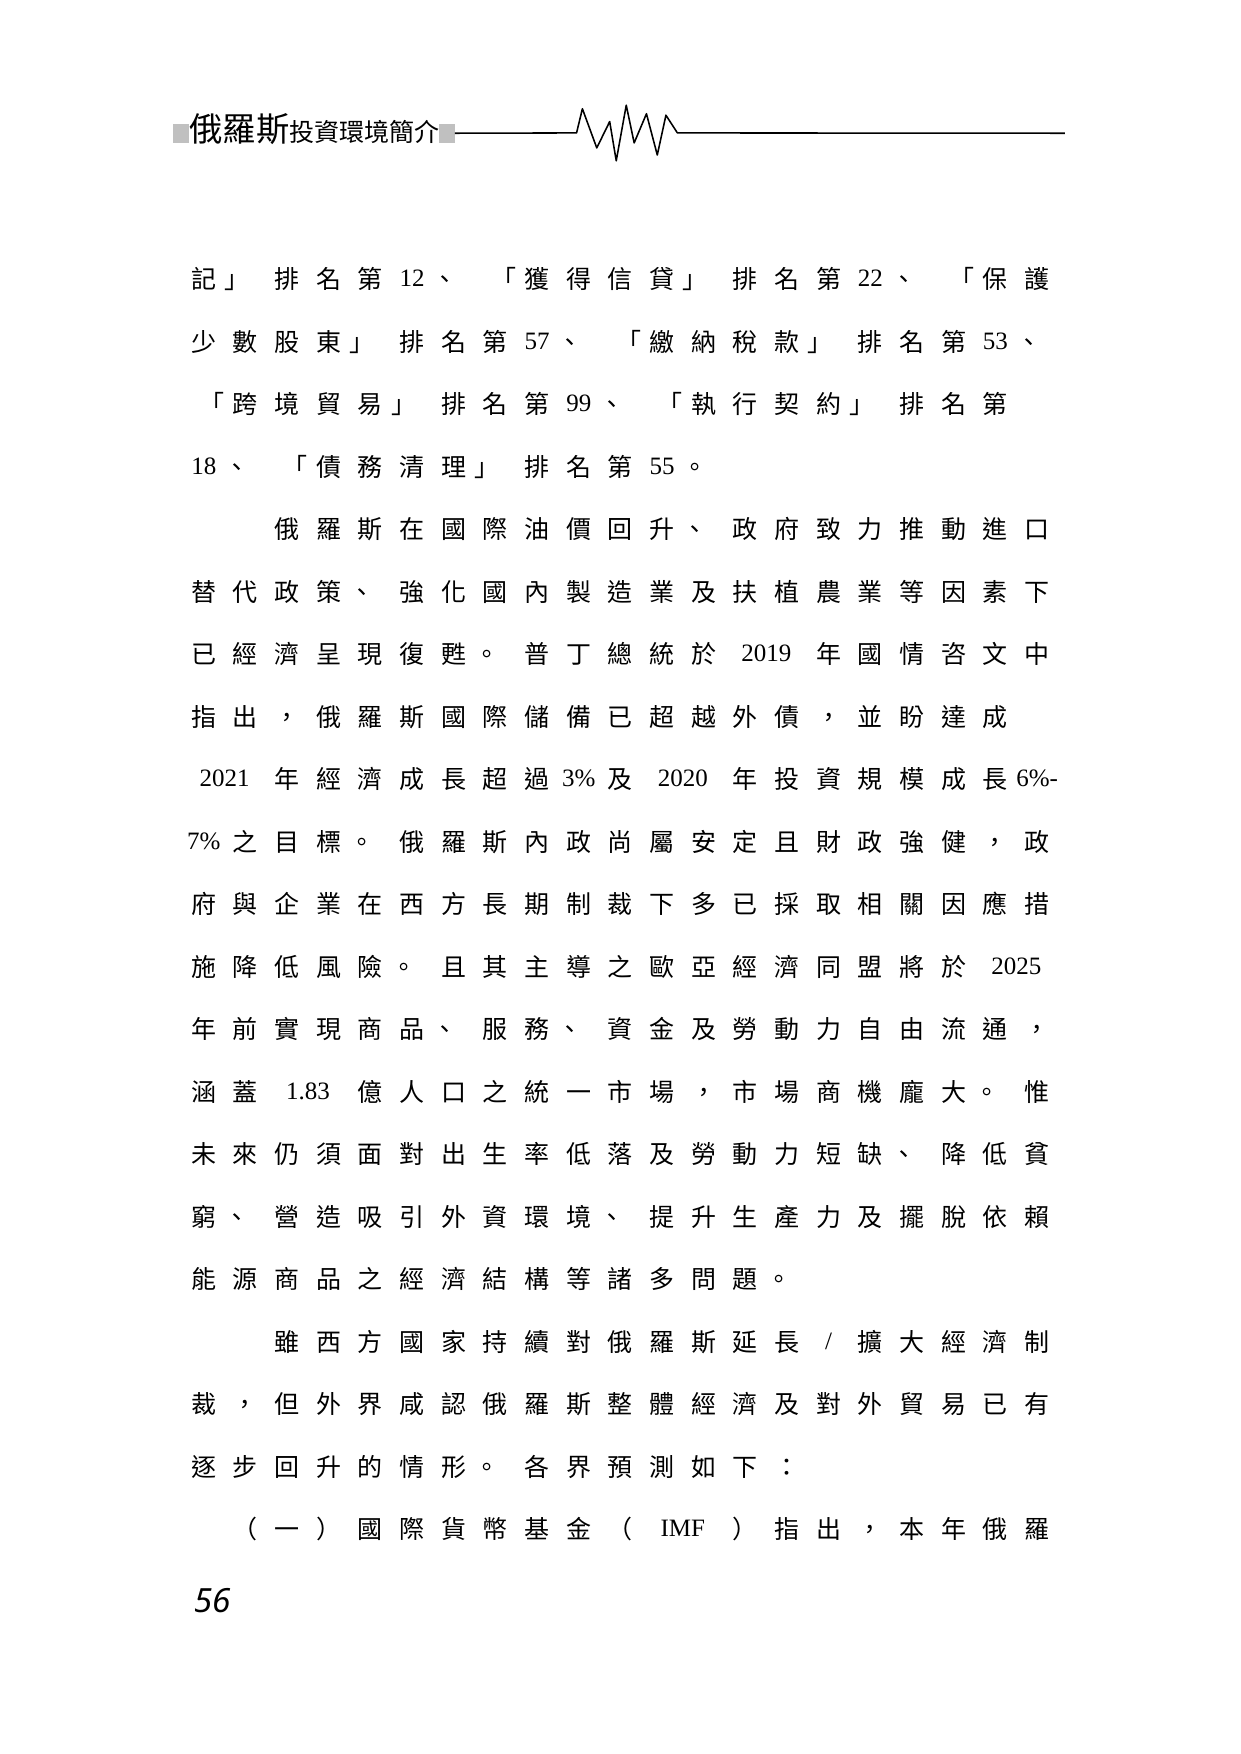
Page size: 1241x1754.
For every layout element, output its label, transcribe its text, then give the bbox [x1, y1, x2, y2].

text （一）國際貨幣基金（IMF）指出，本年俄羅 [207, 1486, 1058, 1549]
text 雖西方國家持續對俄羅斯延長/擴大經濟制裁，但外界咸認俄羅斯整體經濟及對外貿易已有逐步回升的情形。各界預測如下： [183, 1299, 1058, 1486]
text 俄羅斯在國際油價回升、政府致力推動進口替代政策、強化國內製造業及扶植農業等因素下已經濟呈現復甦。普丁總統於2019年國情咨文中指出，俄羅斯國際儲備已超越外債，並盼達成2021年經濟成長超過3%及2020年投資規模成長6%-7%之目標。俄羅斯內政尚屬安定且財政強健，政府與企業在西方長期制裁下多已採取相關因應措施降低風險。且其主導之歐亞經濟同盟將於2025年前實現商品、服務、資金及勞動力自由流通，涵蓋1.83億人口之統一市場，市場商機龐大。惟未來仍須面對出生率低落及勞動力短缺、降低貧窮、營造吸引外資環境、提升生產力及擺脫依賴能源商品之經濟結構等諸多問題。 [183, 486, 1058, 1299]
text 記」排名第12、「獲得信貸」排名第22、「保護少數股東」排名第57、「繳納稅款」排名第53、「跨境貿易」排名第99、「執行契約」排名第18、「債務清理」排名第55。 [183, 236, 1058, 486]
